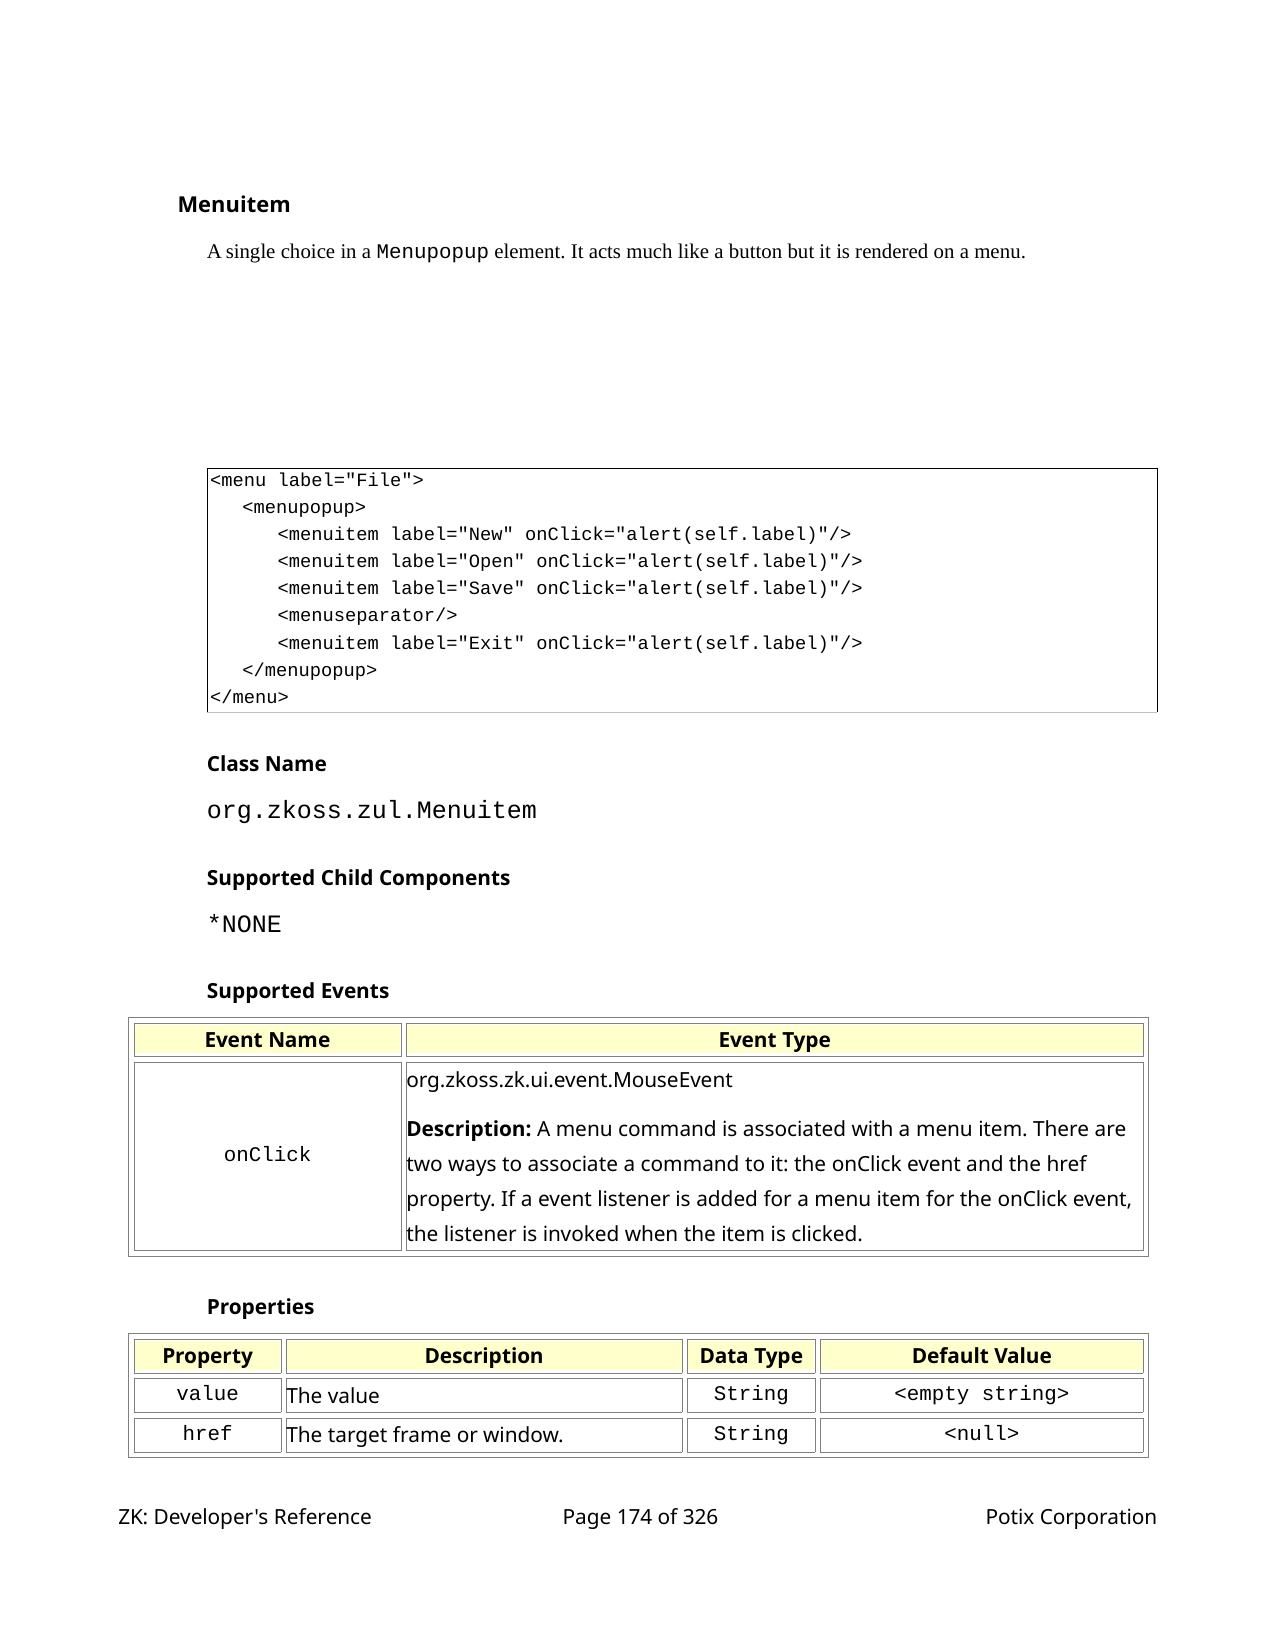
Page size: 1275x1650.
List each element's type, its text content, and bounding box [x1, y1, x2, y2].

text </menupopup> [208, 658, 1157, 682]
table_cell href [131, 1412, 283, 1452]
table_header Property [131, 1334, 283, 1373]
table_cell The target frame or window. [283, 1412, 685, 1452]
text org.zkoss.zul.Menuitem [207, 798, 1157, 826]
text <menuitem label="Exit" onClick="alert(self.label)"/> [208, 631, 1157, 655]
table_header Description [283, 1334, 685, 1373]
text *NONE [207, 911, 1157, 940]
subtitle Supported Events [207, 976, 1157, 1004]
table_header Event Type [403, 1018, 1146, 1056]
text </menu> [208, 685, 1157, 712]
table_header Default Value [818, 1334, 1146, 1373]
text <menu label="File"> [208, 469, 1157, 492]
subtitle Class Name [207, 749, 1157, 777]
table_cell The value [283, 1373, 685, 1412]
text <menuitem label="Save" onClick="alert(self.label)"/> [208, 576, 1157, 600]
subtitle Properties [207, 1292, 1157, 1321]
text <menuitem label="Open" onClick="alert(self.label)"/> [208, 549, 1157, 573]
table_cell org.zkoss.zk.ui.event.MouseEvent Description: A menu command is associated with a menu item. There are two ways to associate a command to it: the onClick event and the href property. If a event listener is added for a menu item for the onClick event, the listener is invoked when the item is clicked. [403, 1056, 1146, 1250]
text <menuitem label="New" onClick="alert(self.label)"/> [208, 522, 1157, 546]
text <menuseparator/> [208, 603, 1157, 628]
table_cell <empty string> [818, 1373, 1146, 1412]
subtitle Supported Child Components [207, 863, 1157, 891]
text <menupopup> [208, 494, 1157, 519]
table_header Event Name [131, 1018, 403, 1056]
table_cell <null> [818, 1412, 1146, 1452]
table_cell value [131, 1373, 283, 1412]
table_cell String [685, 1373, 817, 1412]
table_cell onClick [131, 1056, 403, 1250]
table_cell String [685, 1412, 817, 1452]
text A single choice in a Menupopup element. It acts much like a button but it is rendered on a menu. [207, 239, 1157, 264]
subtitle Menuitem [177, 189, 1157, 219]
table_header Data Type [685, 1334, 817, 1373]
